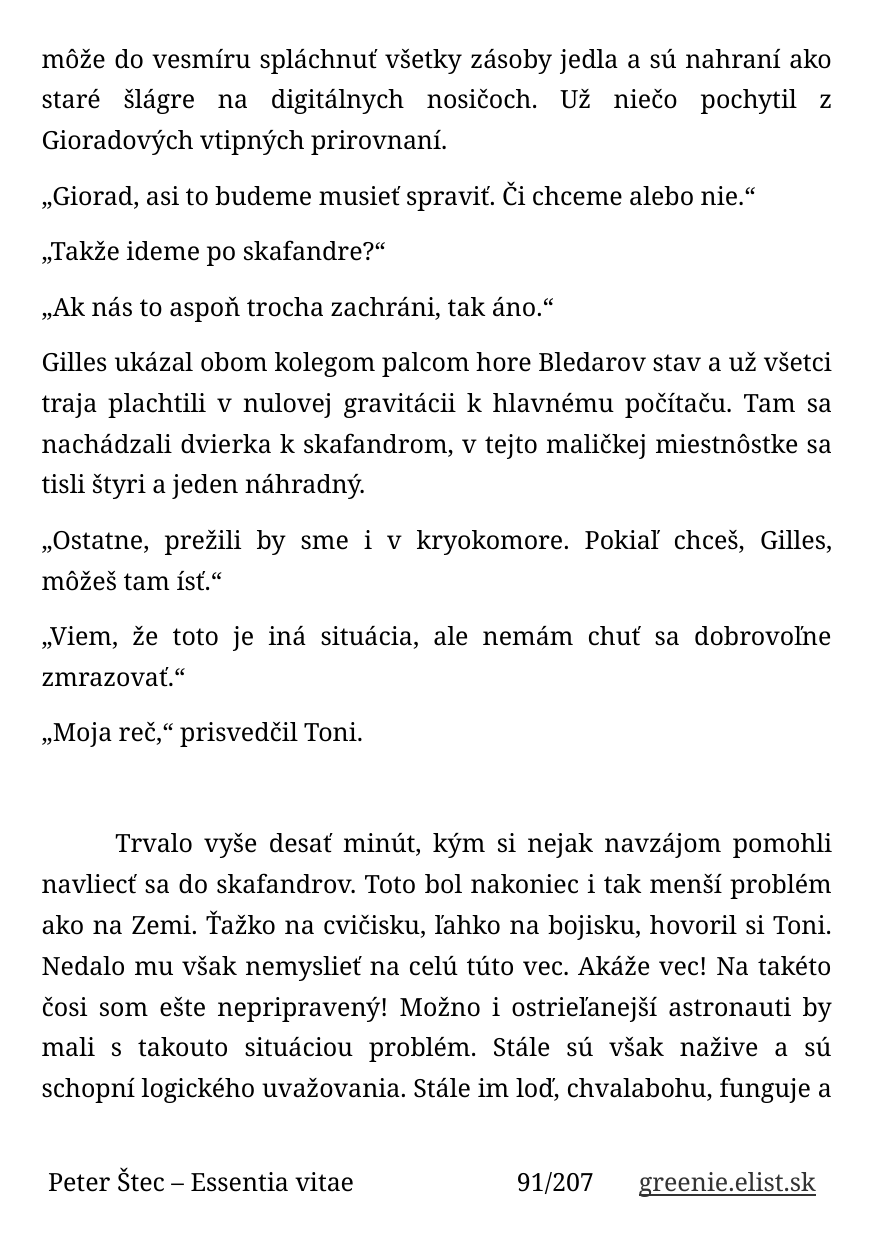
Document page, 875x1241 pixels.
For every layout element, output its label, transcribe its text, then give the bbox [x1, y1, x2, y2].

text „Moja reč,“ prisvedčil Toni. [41, 715, 833, 749]
text „Giorad, asi to budeme musieť spraviť. Či chceme alebo nie.“ [41, 178, 833, 212]
text „Takže ideme po skafandre?“ [41, 234, 833, 268]
text môže do vesmíru spláchnuť všetky zásoby jedla a sú nahraní ako staré šlágre na digitálnych nosičoch. Už niečo pochytil z Gioradových vtipných prirovnaní. [41, 41, 833, 157]
text Trvalo vyše desať minút, kým si nejak navzájom pomohli navliecť sa do skafandrov. Toto bol nakoniec i tak menší problém ako na Zemi. Ťažko na cvičisku, ľahko na bojisku, hovoril si Toni. Nedalo mu však nemyslieť na celú túto vec. Akáže vec! Na takéto čosi som ešte nepripravený! Možno i ostrieľanejší astronauti by mali s takouto situáciou problém. Stále sú však nažive a sú schopní logického uvažovania. Stále im loď, chvalabohu, funguje a [41, 826, 833, 1105]
text Gilles ukázal obom kolegom palcom hore Bledarov stav a už všetci traja plachtili v nulovej gravitácii k hlavnému počítaču. Tam sa nachádzali dvierka k skafandrom, v tejto maličkej miestnôstke sa tisli štyri a jeden náhradný. [41, 345, 833, 501]
text „Ak nás to aspoň trocha zachráni, tak áno.“ [41, 289, 833, 323]
text „Viem, že toto je iná situácia, ale nemám chuť sa dobrovoľne zmrazovať.“ [41, 619, 833, 694]
text „Ostatne, prežili by sme i v kryokomore. Pokiaľ chceš, Gilles, môžeš tam ísť.“ [41, 523, 833, 597]
